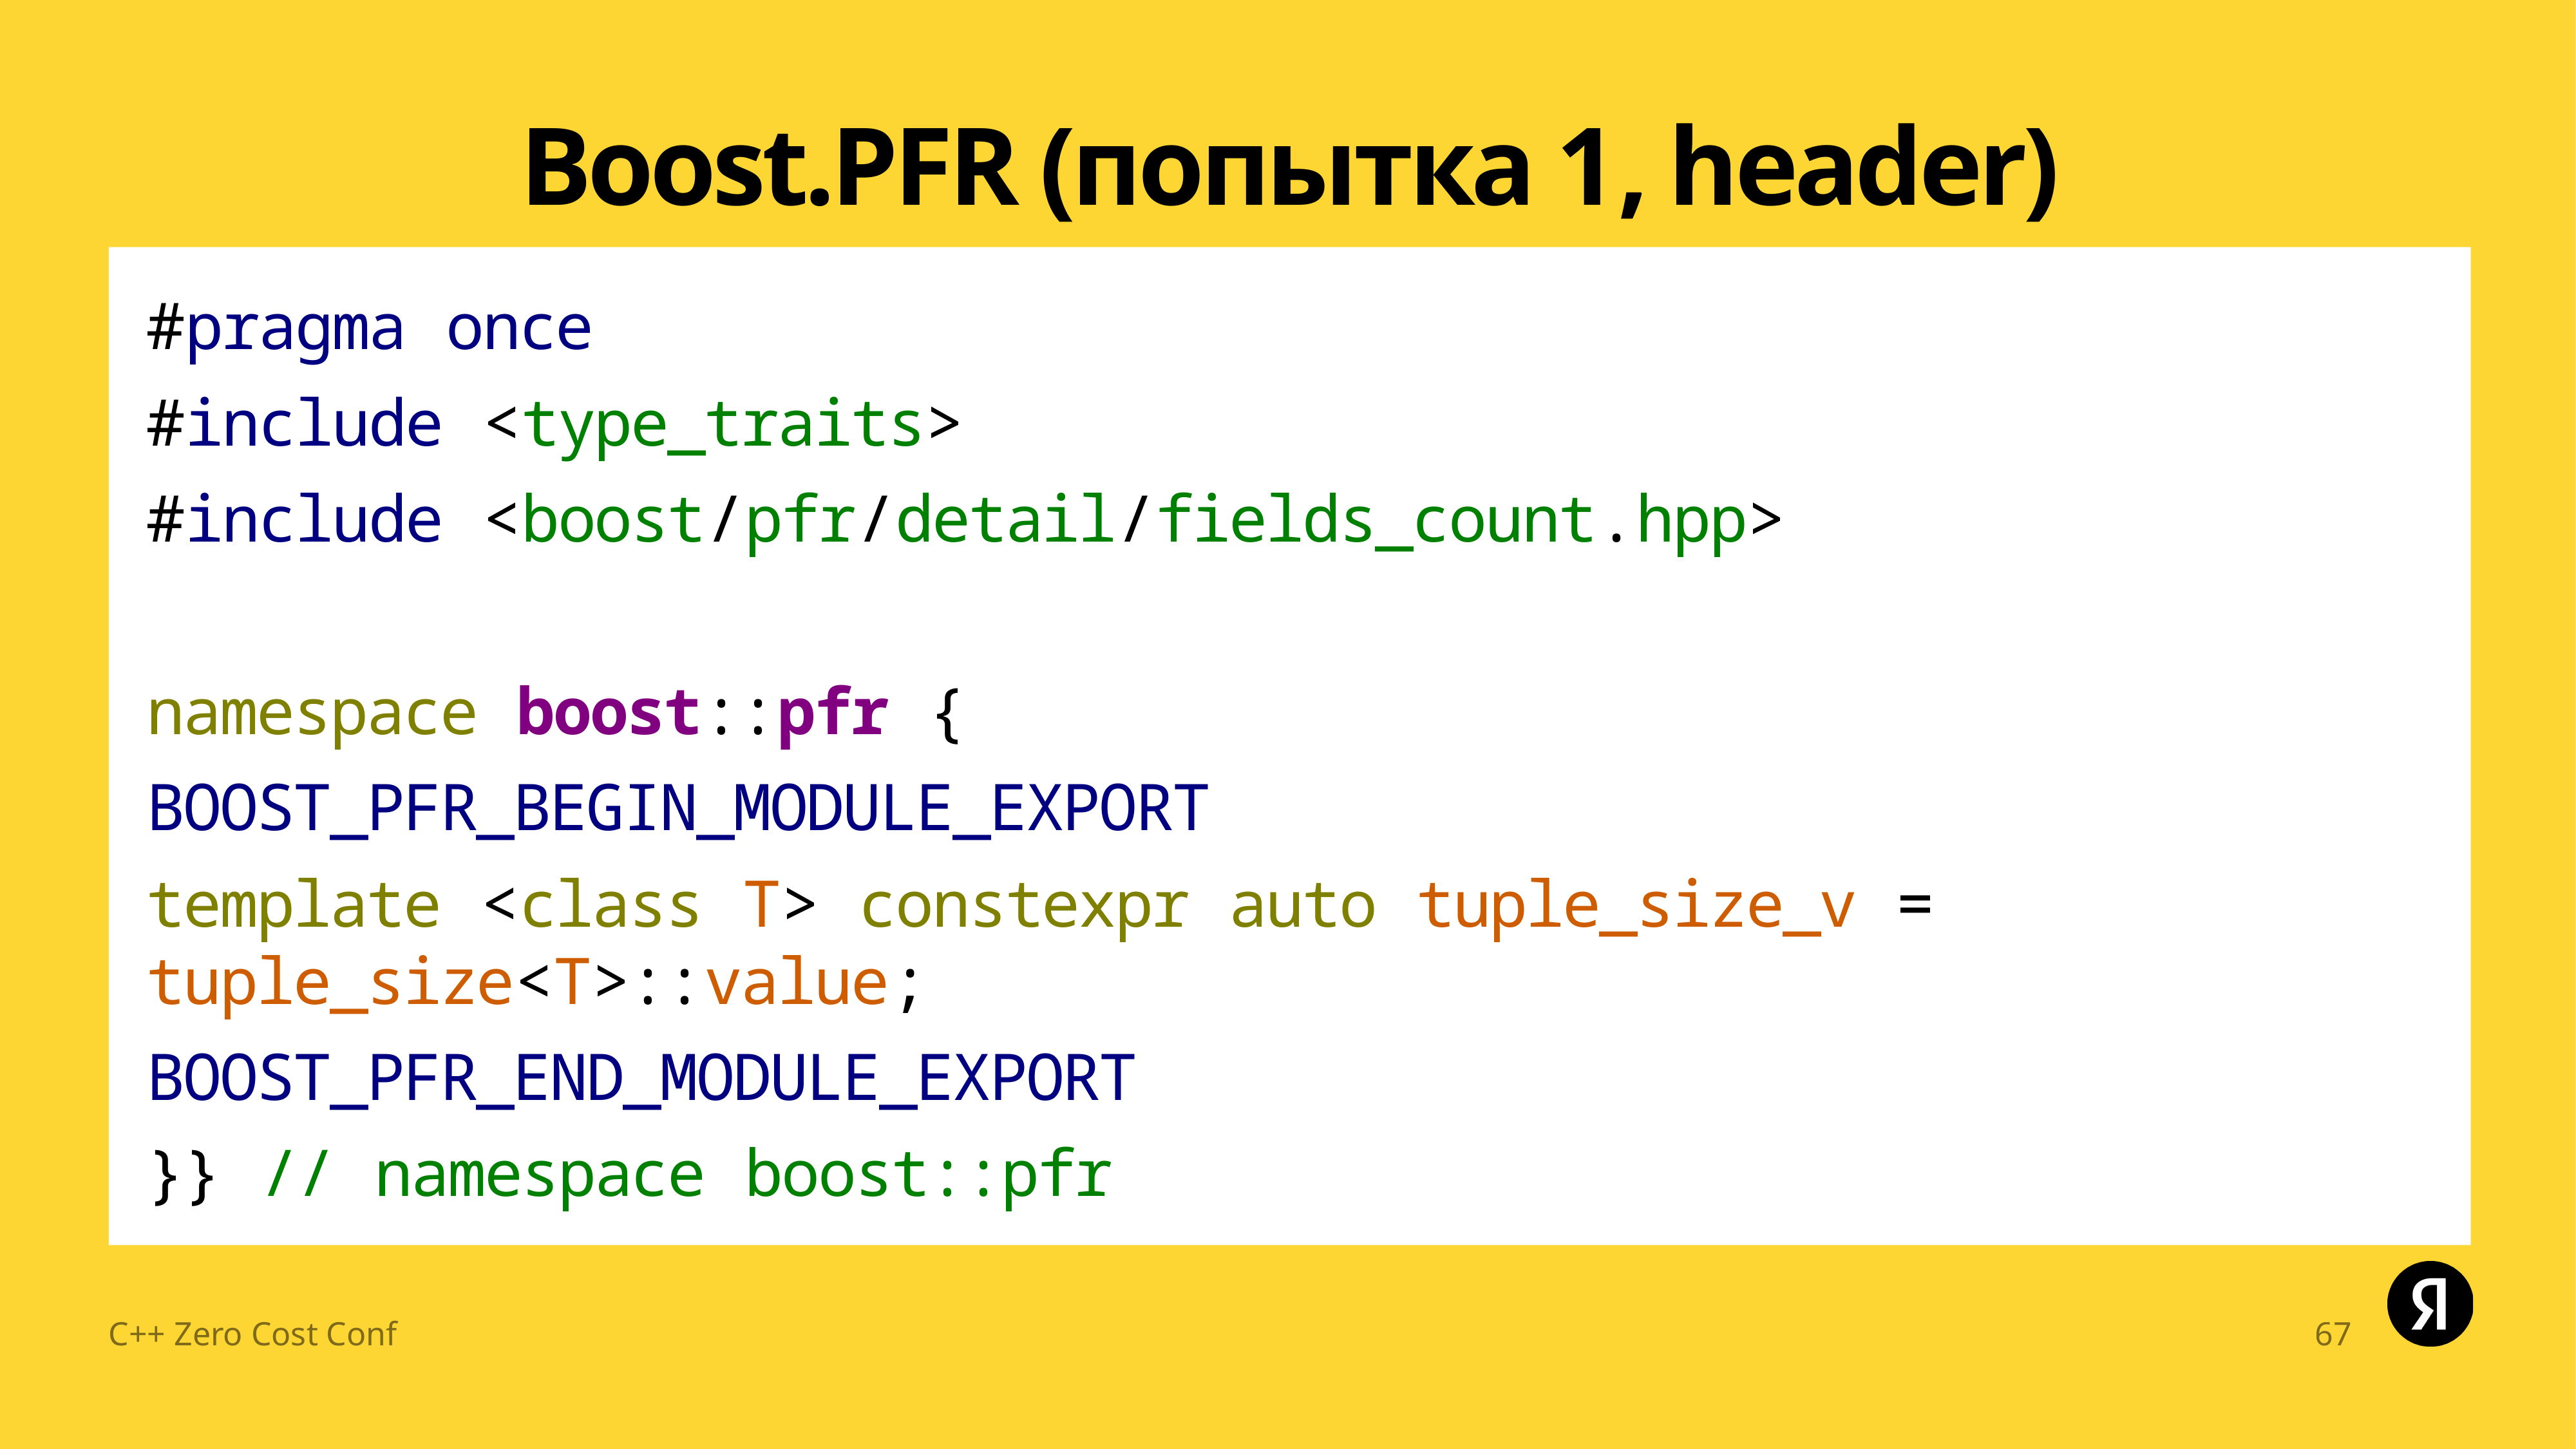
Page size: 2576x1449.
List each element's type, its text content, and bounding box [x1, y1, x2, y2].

list #pragma once #include <type_traits> #include <boost/pfr/detail/fields_count.hpp> namespace boost::pfr { BOOST_PFR_BEGIN_MODULE_EXPORT template <class T> constexpr auto tuple_size_v = tuple_size<T>::value; BOOST_PFR_END_MODULE_EXPORT }} // namespace boost::pfr [108, 247, 2471, 1245]
title Boost.PFR (попытка 1, header) [106, 101, 2473, 228]
picture [2387, 1261, 2474, 1347]
